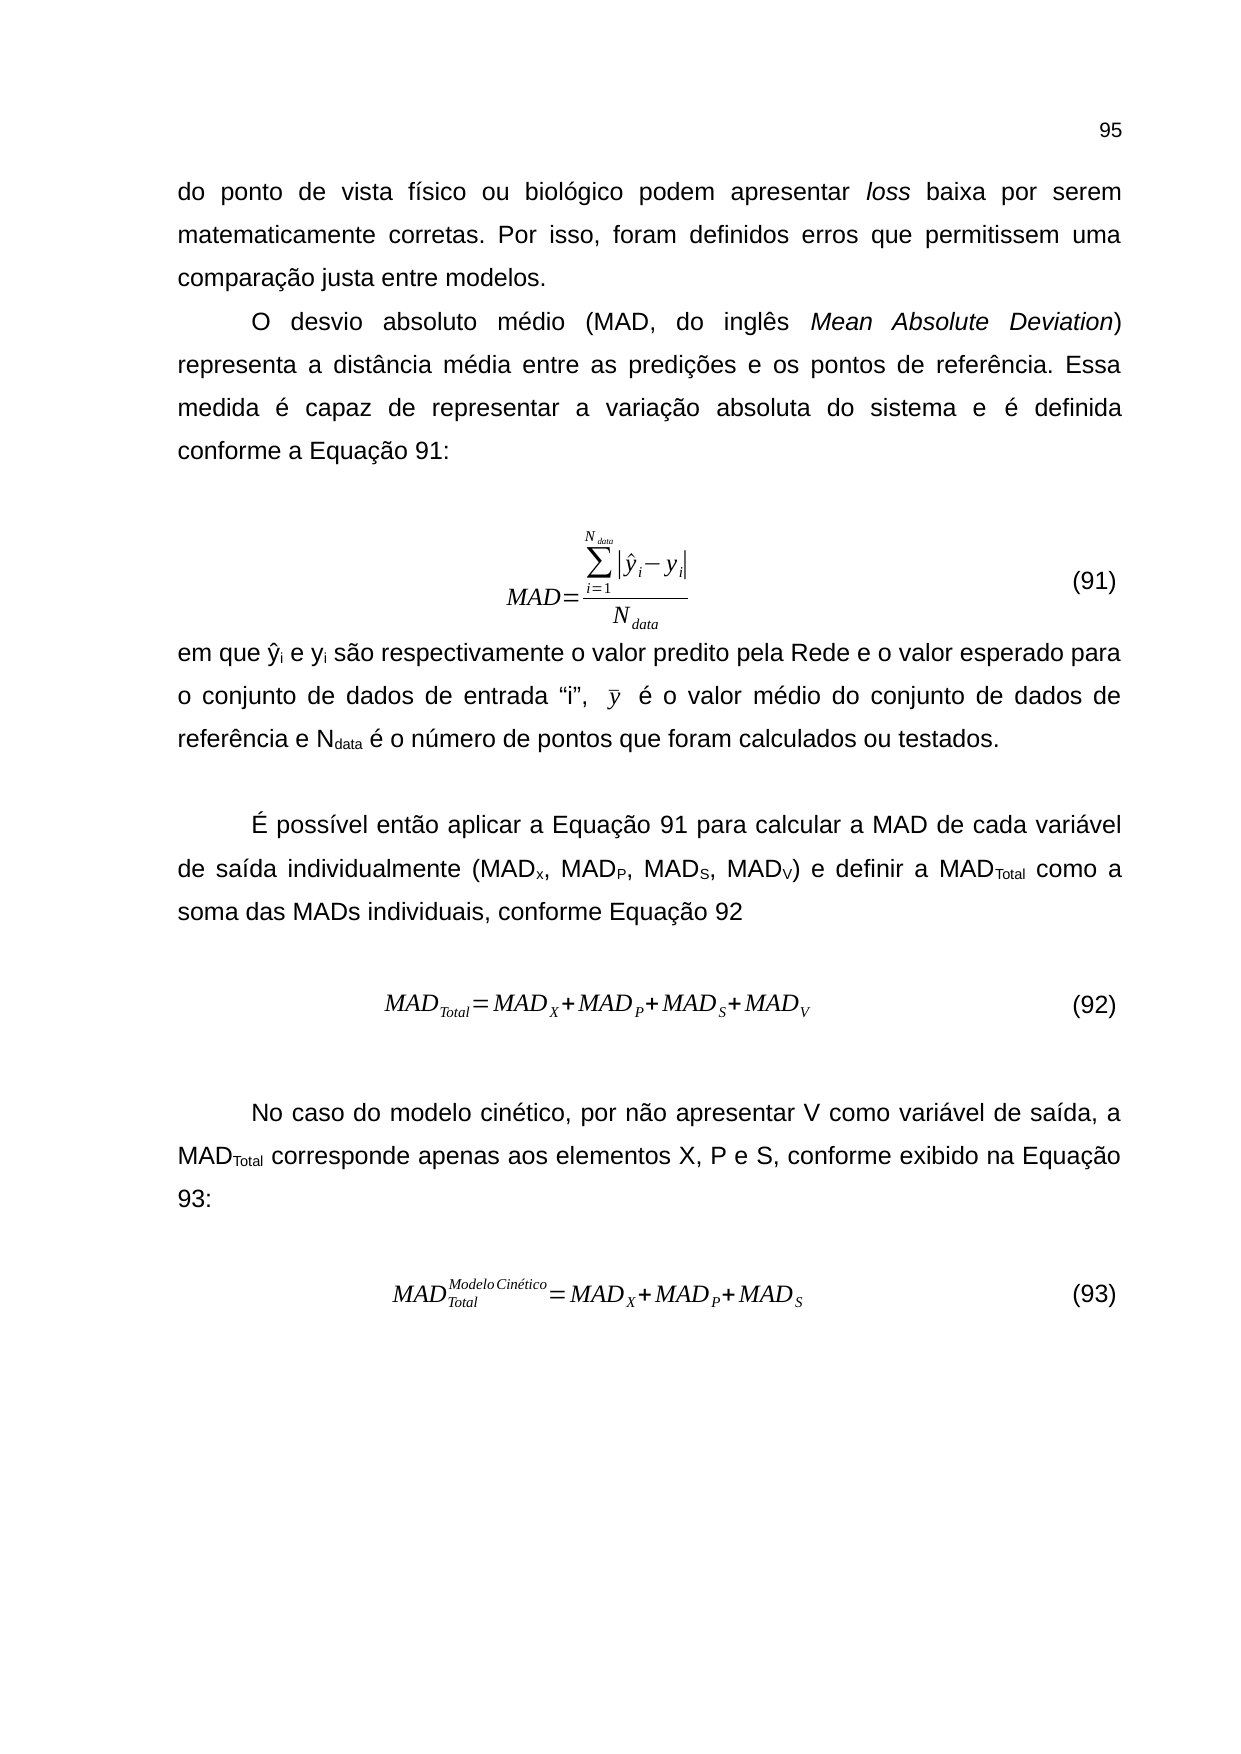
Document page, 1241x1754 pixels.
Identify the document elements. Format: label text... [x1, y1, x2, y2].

text em que ŷi e yi são respectivamente o valor predito pela Rede e o valor esperado para o conjunto de dados de entrada “i”, é o valor médio do conjunto de dados de referência e Ndata é o número de pontos que foram calculados ou testados. [177, 638, 1122, 753]
table_header (93) [1017, 1270, 1122, 1317]
table_header [177, 983, 1017, 1026]
text É possível então aplicar a Equação 91 para calcular a MAD de cada variável de saída individualmente (MADx, MADP, MADS, MADV) e definir a MADTotal como a soma das MADs individuais, conforme Equação 92 [177, 811, 1122, 926]
table_header [177, 1270, 1017, 1317]
table_header (92) [1017, 983, 1122, 1026]
text do ponto de vista físico ou biológico podem apresentar loss baixa por serem matematicamente corretas. Por isso, foram definidos erros que permitissem uma comparação justa entre modelos. [177, 177, 1122, 292]
text O desvio absoluto médio (MAD, do inglês Mean Absolute Deviation) representa a distância média entre as predições e os pontos de referência. Essa medida é capaz de representar a variação absoluta do sistema e é definida conforme a Equação 91: [177, 306, 1122, 464]
table_header (91) [1017, 522, 1122, 638]
text No caso do modelo cinético, por não apresentar V como variável de saída, a MADTotal corresponde apenas aos elementos X, P e S, conforme exibido na Equação 93: [177, 1098, 1122, 1213]
table_header [177, 522, 1017, 638]
